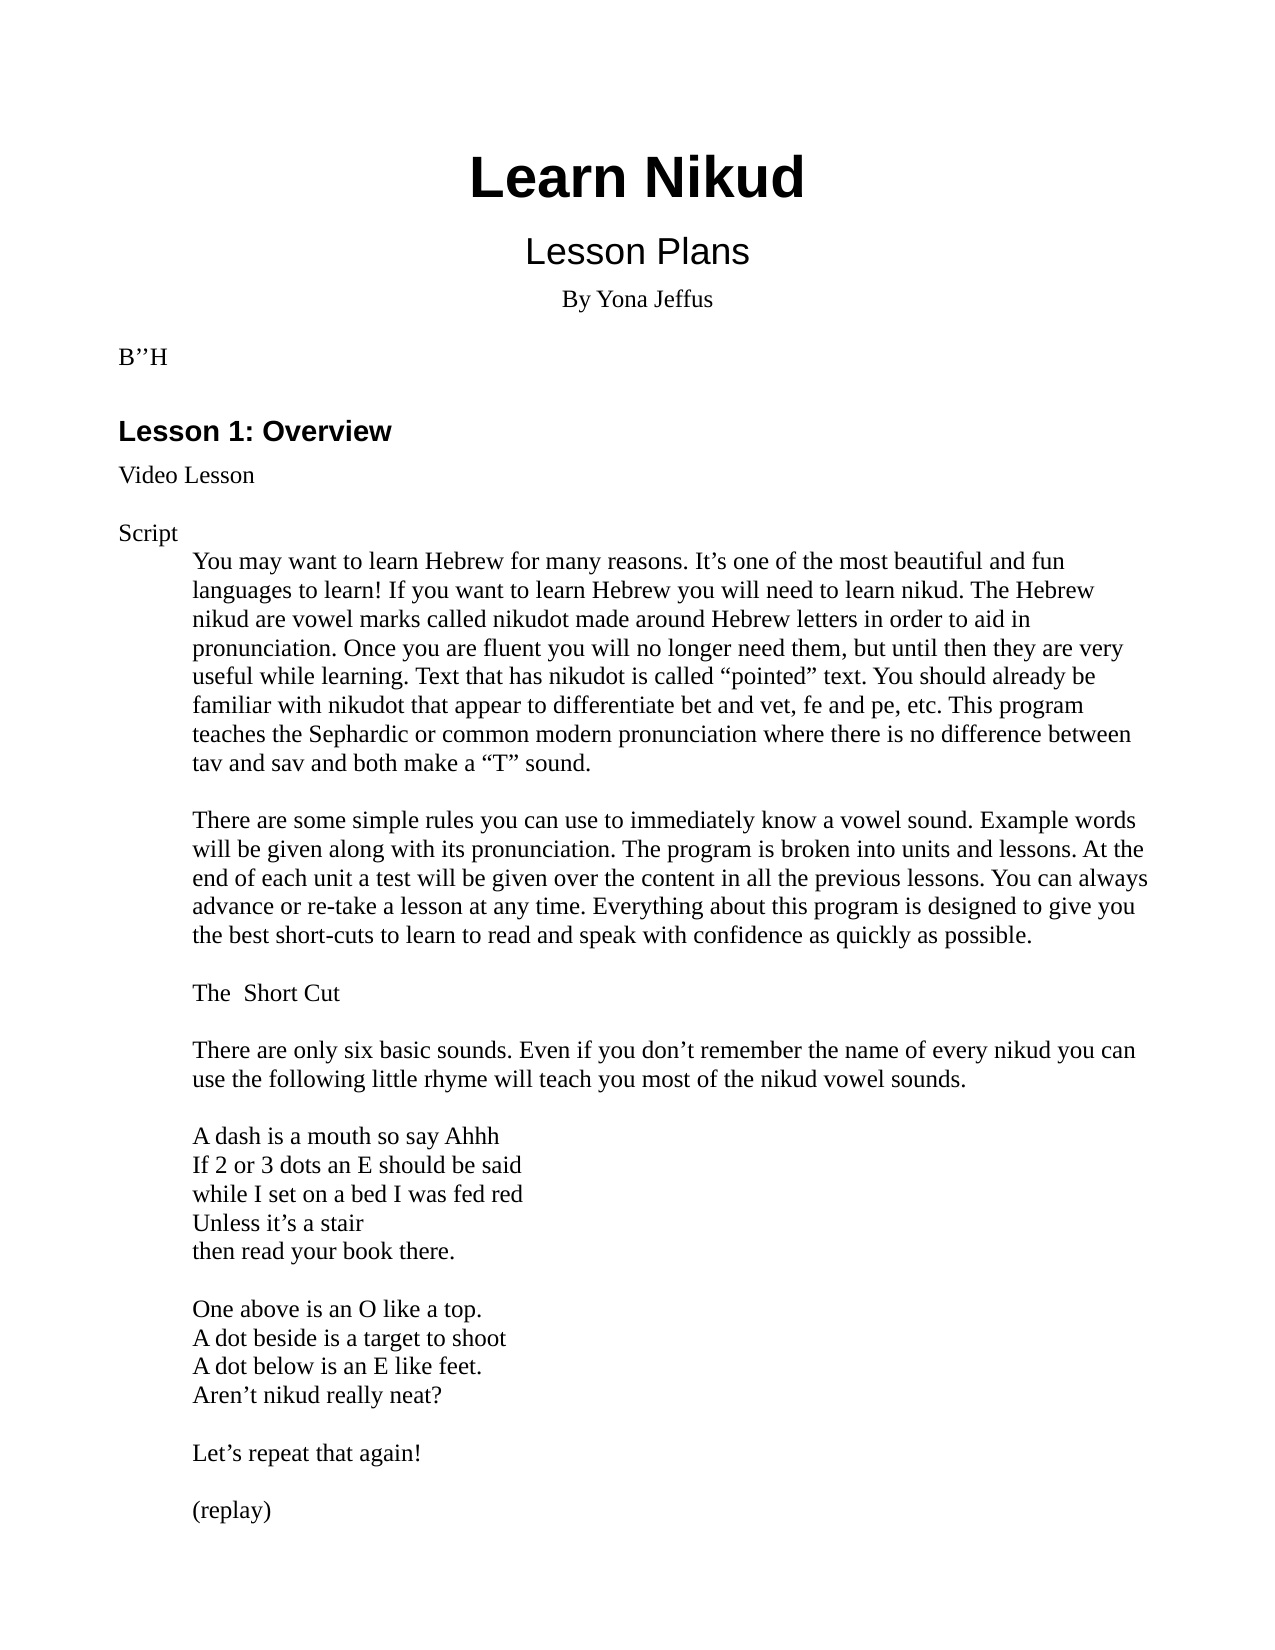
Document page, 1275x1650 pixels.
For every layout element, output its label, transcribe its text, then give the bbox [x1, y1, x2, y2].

text There are some simple rules you can use to immediately know a vowel sound. Example words will be given along with its pronunciation. The program is broken into units and lessons. At the end of each unit a test will be given over the content in all the previous lessons. You can always advance or re-take a lesson at any time. Everything about this program is designed to give you the best short-cuts to learn to read and speak with confidence as quickly as possible. [192, 805, 1157, 949]
text A dash is a mouth so say Ahhh [192, 1121, 1157, 1150]
text The Short Cut [192, 978, 1157, 1006]
text A dot beside is a target to shoot [192, 1323, 1157, 1351]
text One above is an O like a top. [192, 1294, 1157, 1323]
text Let’s repeat that again! [192, 1438, 1157, 1466]
text B’’H [118, 342, 1157, 371]
subtitle Lesson 1: Overview [118, 414, 1157, 448]
text (replay) [192, 1495, 1157, 1524]
text Video Lesson [118, 460, 1157, 489]
text By Yona Jeffus [118, 284, 1157, 313]
text then read your book there. [192, 1236, 1157, 1265]
text You may want to learn Hebrew for many reasons. It’s one of the most beautiful and fun languages to learn! If you want to learn Hebrew you will need to learn nikud. The Hebrew nikud are vowel marks called nikudot made around Hebrew letters in order to aid in pronunciation. Once you are fluent you will no longer need them, but until then they are very useful while learning. Text that has nikudot is called “pointed” text. You should already be familiar with nikudot that appear to differentiate bet and vet, fe and pe, etc. This program teaches the Sephardic or common modern pronunciation where there is no difference between tav and sav and both make a “T” sound. [192, 546, 1157, 776]
text while I set on a bed I was fed red [192, 1179, 1157, 1208]
text Aren’t nikud really neat? [192, 1380, 1157, 1409]
title Learn Nikud [118, 143, 1157, 210]
text If 2 or 3 dots an E should be said [192, 1150, 1157, 1179]
text Unless it’s a stair [192, 1208, 1157, 1236]
subtitle Lesson Plans [118, 229, 1157, 272]
text Script [118, 518, 1157, 546]
text There are only six basic sounds. Even if you don’t remember the name of every nikud you can use the following little rhyme will teach you most of the nikud vowel sounds. [192, 1035, 1157, 1093]
text A dot below is an E like feet. [192, 1351, 1157, 1380]
